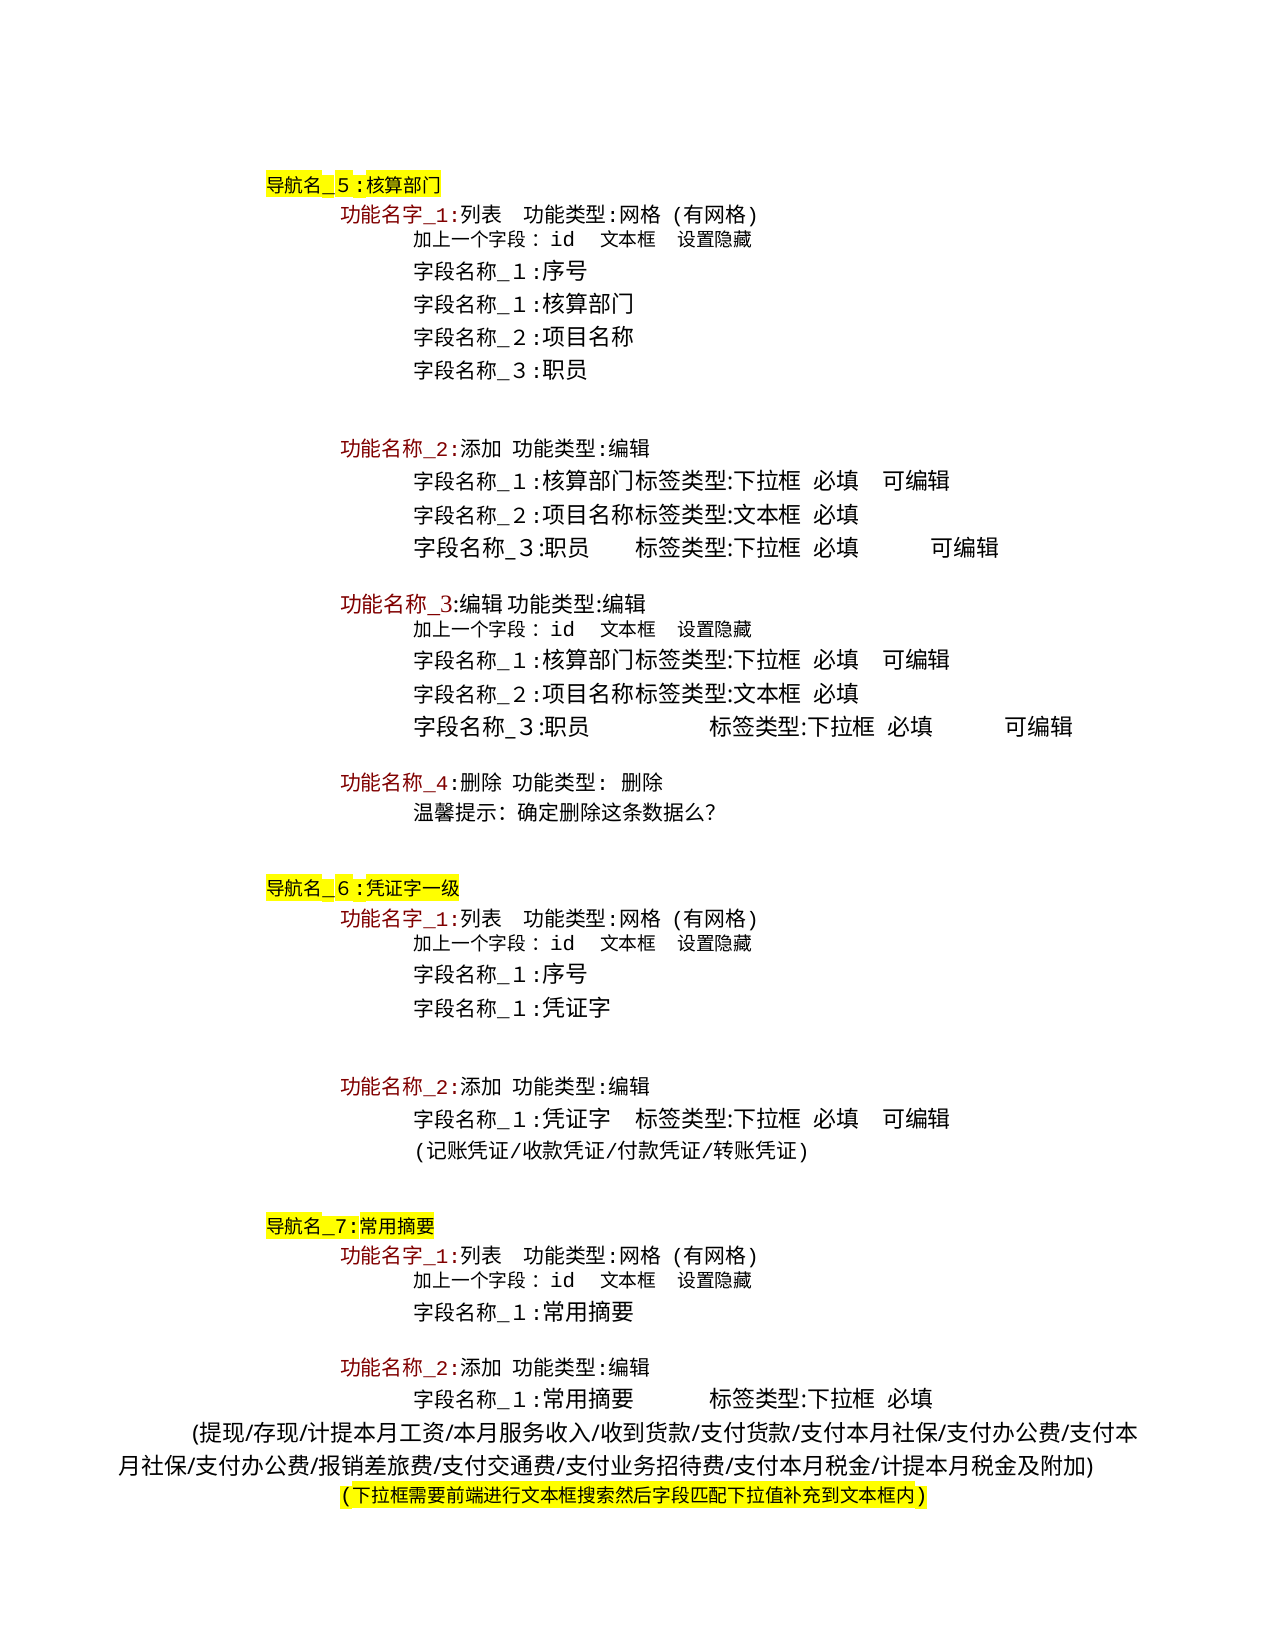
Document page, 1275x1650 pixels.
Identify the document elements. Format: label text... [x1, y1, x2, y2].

text 字段名称_１:序号 [118, 956, 1157, 989]
text 功能名称_4:删除 功能类型: 删除 [118, 766, 1157, 796]
text 字段名称_３:职员 [118, 352, 1157, 385]
text 温馨提示：确定删除这条数据么？ [118, 796, 1157, 827]
text 导航名_7:常用摘要 [118, 1212, 1157, 1239]
text 功能名字_1:列表 功能类型:网格 (有网格) [118, 1239, 1157, 1270]
text 字段名称_２:项目名称 [118, 319, 1157, 352]
text 字段名称_１:核算部门 [118, 286, 1157, 319]
text (下拉框需要前端进行文本框搜索然后字段匹配下拉值补充到文本框内) [118, 1481, 1157, 1509]
text 导航名_５:核算部门 [118, 170, 1157, 198]
text 功能名称_2:添加 功能类型:编辑 [118, 1351, 1157, 1381]
text (记账凭证/收款凭证/付款凭证/转账凭证) [118, 1134, 1157, 1164]
text 字段名称_１:常用摘要 标签类型:下拉框 必填 [118, 1381, 1157, 1414]
text 字段名称_３:职员 标签类型:下拉框 必填 可编辑 [118, 530, 1157, 563]
text 字段名称_１:凭证字 [118, 989, 1157, 1023]
text 字段名称_１:核算部门 标签类型:下拉框 必填 可编辑 [118, 642, 1157, 676]
text 功能名称_2:添加 功能类型:编辑 [118, 1070, 1157, 1101]
text 功能名字_1:列表 功能类型:网格 (有网格) [118, 198, 1157, 229]
text 字段名称_１:核算部门 标签类型:下拉框 必填 可编辑 [118, 463, 1157, 496]
text 加上一个字段 ：id 文本框 设置隐藏 [118, 1270, 1157, 1294]
text 加上一个字段 ：id 文本框 设置隐藏 [118, 932, 1157, 956]
text 字段名称_１:常用摘要 [118, 1294, 1157, 1327]
text 导航名_６:凭证字一级 [118, 874, 1157, 902]
text (提现/存现/计提本月工资/本月服务收入/收到货款/支付货款/支付本月社保/支付办公费/支付本月社保/支付办公费/报销差旅费/支付交通费/支付业务招待费/支付本月税金/计提本月税金及附加) [118, 1414, 1157, 1481]
text 加上一个字段 ：id 文本框 设置隐藏 [118, 618, 1157, 642]
text 字段名称_２:项目名称 标签类型:文本框 必填 [118, 676, 1157, 709]
text 功能名称_2:添加 功能类型:编辑 [118, 433, 1157, 463]
text 字段名称_１:序号 [118, 252, 1157, 286]
text 字段名称_３:职员 标签类型:下拉框 必填 可编辑 [118, 709, 1157, 742]
text 字段名称_１:凭证字 标签类型:下拉框 必填 可编辑 [118, 1101, 1157, 1134]
text 功能名称_3:编辑 功能类型:编辑 [118, 587, 1157, 618]
text 加上一个字段 ：id 文本框 设置隐藏 [118, 229, 1157, 252]
text 字段名称_２:项目名称 标签类型:文本框 必填 [118, 496, 1157, 530]
text 功能名字_1:列表 功能类型:网格 (有网格) [118, 902, 1157, 932]
